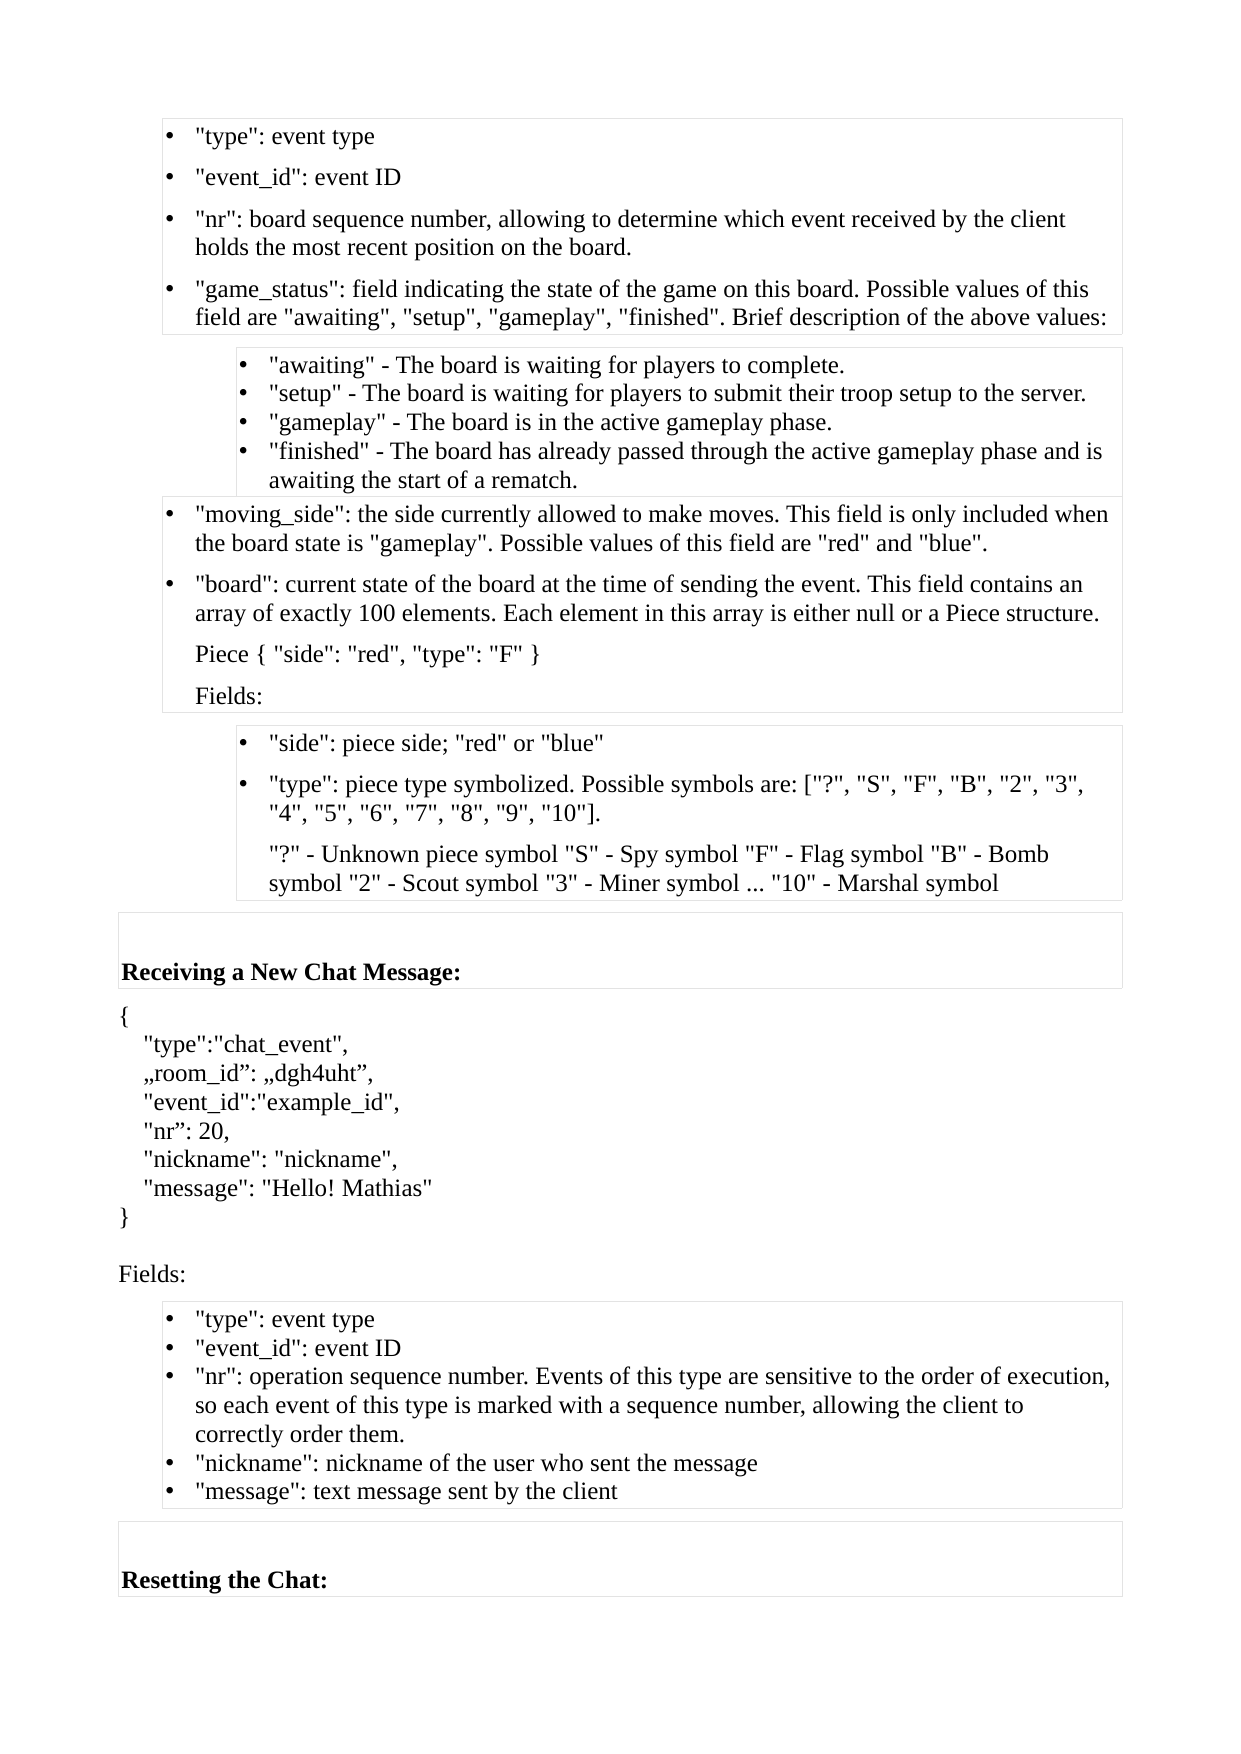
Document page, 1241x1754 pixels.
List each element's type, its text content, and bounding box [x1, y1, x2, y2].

text „room_id”: „dgh4uht”, [118, 1058, 1122, 1087]
text { [118, 1001, 1122, 1029]
list "gameplay" - The board is in the active gameplay phase. [237, 404, 1122, 433]
text Resetting the Chat: [119, 1562, 1122, 1596]
list "awaiting" - The board is waiting for players to complete. [237, 348, 1122, 375]
list "moving_side": the side currently allowed to make moves. This field is only included when the board state is "gameplay". Possible values of this field are "red" and "blue". [163, 497, 1122, 557]
list "type": piece type symbolized. Possible symbols are: ["?", "S", "F", "B", "2", "3", "4", "5", "6", "7", "8", "9", "10"]. [237, 766, 1122, 827]
list Fields: [163, 678, 1122, 712]
text "event_id":"example_id", [118, 1087, 1122, 1116]
list "board": current state of the board at the time of sending the event. This field contains an array of exactly 100 elements. Each element in this array is either null or a Piece structure. [163, 566, 1122, 627]
list "type": event type [163, 119, 1122, 150]
list "type": event type [163, 1302, 1122, 1329]
text Receiving a New Chat Message: [119, 953, 1122, 988]
list "side": piece side; "red" or "blue" [237, 726, 1122, 757]
list "finished" - The board has already passed through the active gameplay phase and is awaiting the start of a rematch. [237, 433, 1122, 496]
list "message": text message sent by the client [163, 1473, 1122, 1508]
list "nickname": nickname of the user who sent the message [163, 1444, 1122, 1473]
text "nickname": "nickname", [118, 1144, 1122, 1173]
list Piece { "side": "red", "type": "F" } [163, 636, 1122, 668]
list "setup" - The board is waiting for players to submit their troop setup to the server. [237, 375, 1122, 404]
list "nr": operation sequence number. Events of this type are sensitive to the order of execution, so each event of this type is marked with a sequence number, allowing the client to correctly order them. [163, 1358, 1122, 1444]
text "type":"chat_event", [118, 1029, 1122, 1058]
list "event_id": event ID [163, 1329, 1122, 1358]
text } [118, 1202, 1122, 1231]
list "nr": board sequence number, allowing to determine which event received by the client holds the most recent position on the board. [163, 201, 1122, 261]
text "message": "Hello! Mathias" [118, 1173, 1122, 1202]
text Fields: [118, 1259, 1122, 1288]
list "event_id": event ID [163, 159, 1122, 191]
list "?" - Unknown piece symbol "S" - Spy symbol "F" - Flag symbol "B" - Bomb symbol "2" - Scout symbol "3" - Miner symbol ... "10" - Marshal symbol [237, 836, 1122, 900]
list "game_status": field indicating the state of the game on this board. Possible values of this field are "awaiting", "setup", "gameplay", "finished". Brief description of the above values: [163, 271, 1122, 334]
text "nr”: 20, [118, 1116, 1122, 1144]
